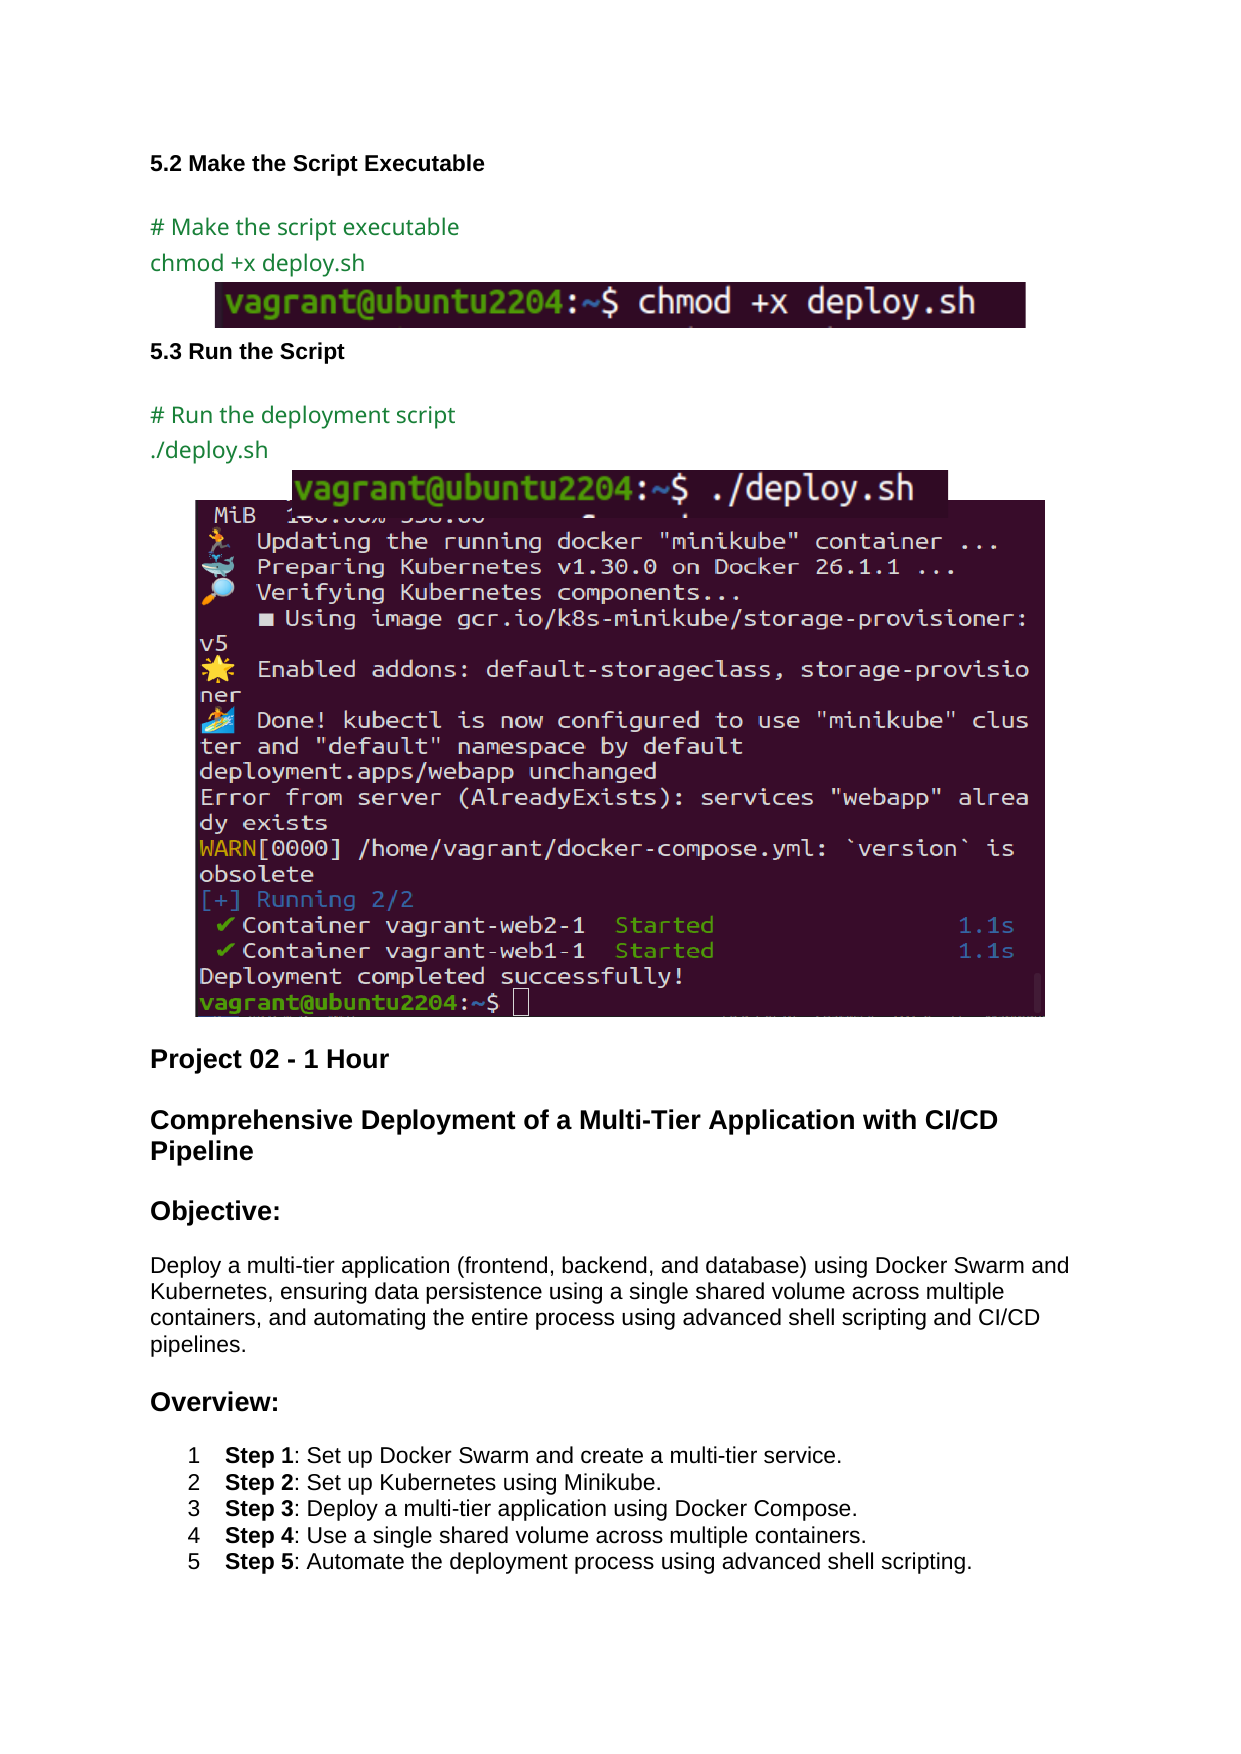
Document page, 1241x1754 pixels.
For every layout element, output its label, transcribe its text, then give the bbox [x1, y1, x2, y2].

list Step 1: Set up Docker Swarm and create a multi-tier service. [187, 1442, 1090, 1469]
subtitle Comprehensive Deployment of a Multi-Tier Application with CI/CD Pipeline [150, 1104, 1090, 1166]
subtitle 5.3 Run the Script [150, 338, 1090, 364]
list Step 4: Use a single shared volume across multiple containers. [187, 1522, 1090, 1548]
picture [214, 282, 1026, 328]
subtitle Overview: [150, 1386, 1090, 1417]
list Step 3: Deploy a multi-tier application using Docker Compose. [187, 1495, 1090, 1522]
text Deploy a multi-tier application (frontend, backend, and database) using Docker Swarm and Kubernetes, ensuring data persistence using a single shared volume across multiple containers, and automating the entire process using advanced shell scripting and CI/CD pipelines. [150, 1252, 1090, 1357]
subtitle Project 02 - 1 Hour [150, 802, 1090, 1074]
text # Make the script executable [150, 211, 1090, 242]
text ./deploy.sh [150, 434, 1090, 466]
text # Run the deployment script [150, 398, 1090, 430]
text chmod +x deploy.sh [150, 247, 1090, 278]
list Step 5: Automate the deployment process using advanced shell scripting. [187, 1548, 1090, 1574]
subtitle Objective: [150, 1195, 1090, 1227]
subtitle 5.2 Make the Script Executable [150, 150, 1090, 176]
picture [195, 470, 1045, 1017]
list Step 2: Set up Kubernetes using Minikube. [187, 1469, 1090, 1495]
